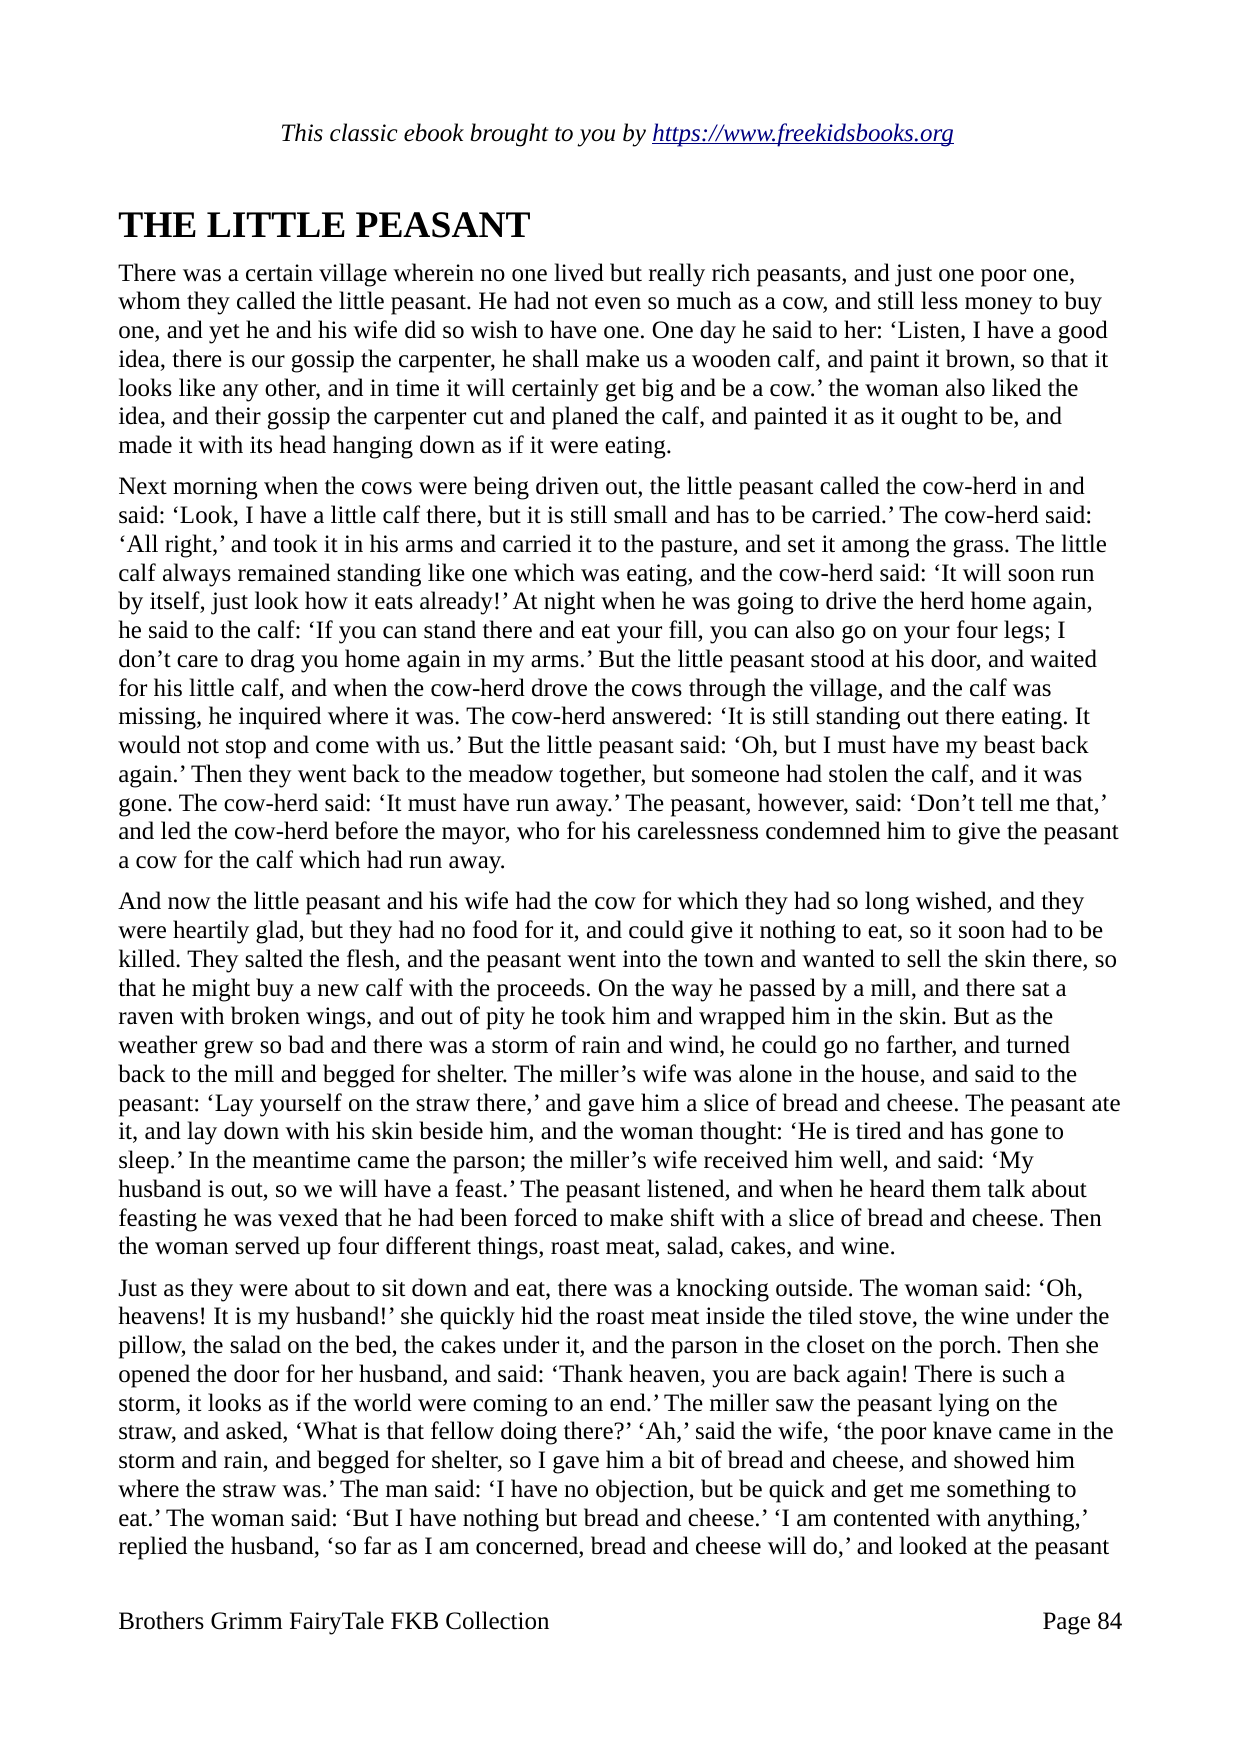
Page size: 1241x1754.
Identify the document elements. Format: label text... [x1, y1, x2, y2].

text Just as they were about to sit down and eat, there was a knocking outside. The woman said: ‘Oh, heavens! It is my husband!’ she quickly hid the roast meat inside the tiled stove, the wine under the pillow, the salad on the bed, the cakes under it, and the parson in the closet on the porch. Then she opened the door for her husband, and said: ‘Thank heaven, you are back again! There is such a storm, it looks as if the world were coming to an end.’ The miller saw the peasant lying on the straw, and asked, ‘What is that fellow doing there?’ ‘Ah,’ said the wife, ‘the poor knave came in the storm and rain, and begged for shelter, so I gave him a bit of bread and cheese, and showed him where the straw was.’ The man said: ‘I have no objection, but be quick and get me something to eat.’ The woman said: ‘But I have nothing but bread and cheese.’ ‘I am contented with anything,’ replied the husband, ‘so far as I am concerned, bread and cheese will do,’ and looked at the peasant [118, 1273, 1122, 1560]
text There was a certain village wherein no one lived but really rich peasants, and just one poor one, whom they called the little peasant. He had not even so much as a cow, and still less money to buy one, and yet he and his wife did so wish to have one. One day he said to her: ‘Listen, I have a good idea, there is our gossip the carpenter, he shall make us a wooden calf, and paint it brown, so that it looks like any other, and in time it will certainly get big and be a cow.’ the woman also liked the idea, and their gossip the carpenter cut and planed the calf, and painted it as it ought to be, and made it with its head hanging down as if it were eating. [118, 258, 1122, 459]
text Next morning when the cows were being driven out, the little peasant called the cow-herd in and said: ‘Look, I have a little calf there, but it is still small and has to be carried.’ The cow-herd said: ‘All right,’ and took it in his arms and carried it to the pasture, and set it among the grass. The little calf always remained standing like one which was eating, and the cow-herd said: ‘It will soon run by itself, just look how it eats already!’ At night when he was going to drive the herd home again, he said to the calf: ‘If you can stand there and eat your fill, you can also go on your four legs; I don’t care to drag you home again in my arms.’ But the little peasant stood at his door, and waited for his little calf, and when the cow-herd drove the cows through the village, and the calf was missing, he inquired where it was. The cow-herd answered: ‘It is still standing out there eating. It would not stop and come with us.’ But the little peasant said: ‘Oh, but I must have my beast back again.’ Then they went back to the meadow together, but someone had stolen the calf, and it was gone. The cow-herd said: ‘It must have run away.’ The peasant, however, said: ‘Don’t tell me that,’ and led the cow-herd before the mayor, who for his carelessness condemned him to give the peasant a cow for the calf which had run away. [118, 471, 1122, 874]
text And now the little peasant and his wife had the cow for which they had so long wished, and they were heartily glad, but they had no food for it, and could give it nothing to eat, so it soon had to be killed. They salted the flesh, and the peasant went into the town and wanted to sell the skin there, so that he might buy a new calf with the proceeds. On the way he passed by a mill, and there sat a raven with broken wings, and out of pity he took him and wrapped him in the skin. But as the weather grew so bad and there was a storm of rain and wind, he could go no farther, and turned back to the mill and begged for shelter. The miller’s wife was alone in the house, and said to the peasant: ‘Lay yourself on the straw there,’ and gave him a slice of bread and cheese. The peasant ate it, and lay down with his skin beside him, and the woman thought: ‘He is tired and has gone to sleep.’ In the meantime came the parson; the miller’s wife received him well, and said: ‘My husband is out, so we will have a feast.’ The peasant listened, and when he heard them talk about feasting he was vexed that he had been forced to make shift with a slice of bread and cheese. Then the woman served up four different things, roast meat, salad, cakes, and wine. [118, 886, 1122, 1260]
subtitle THE LITTLE PEASANT [118, 202, 1122, 245]
